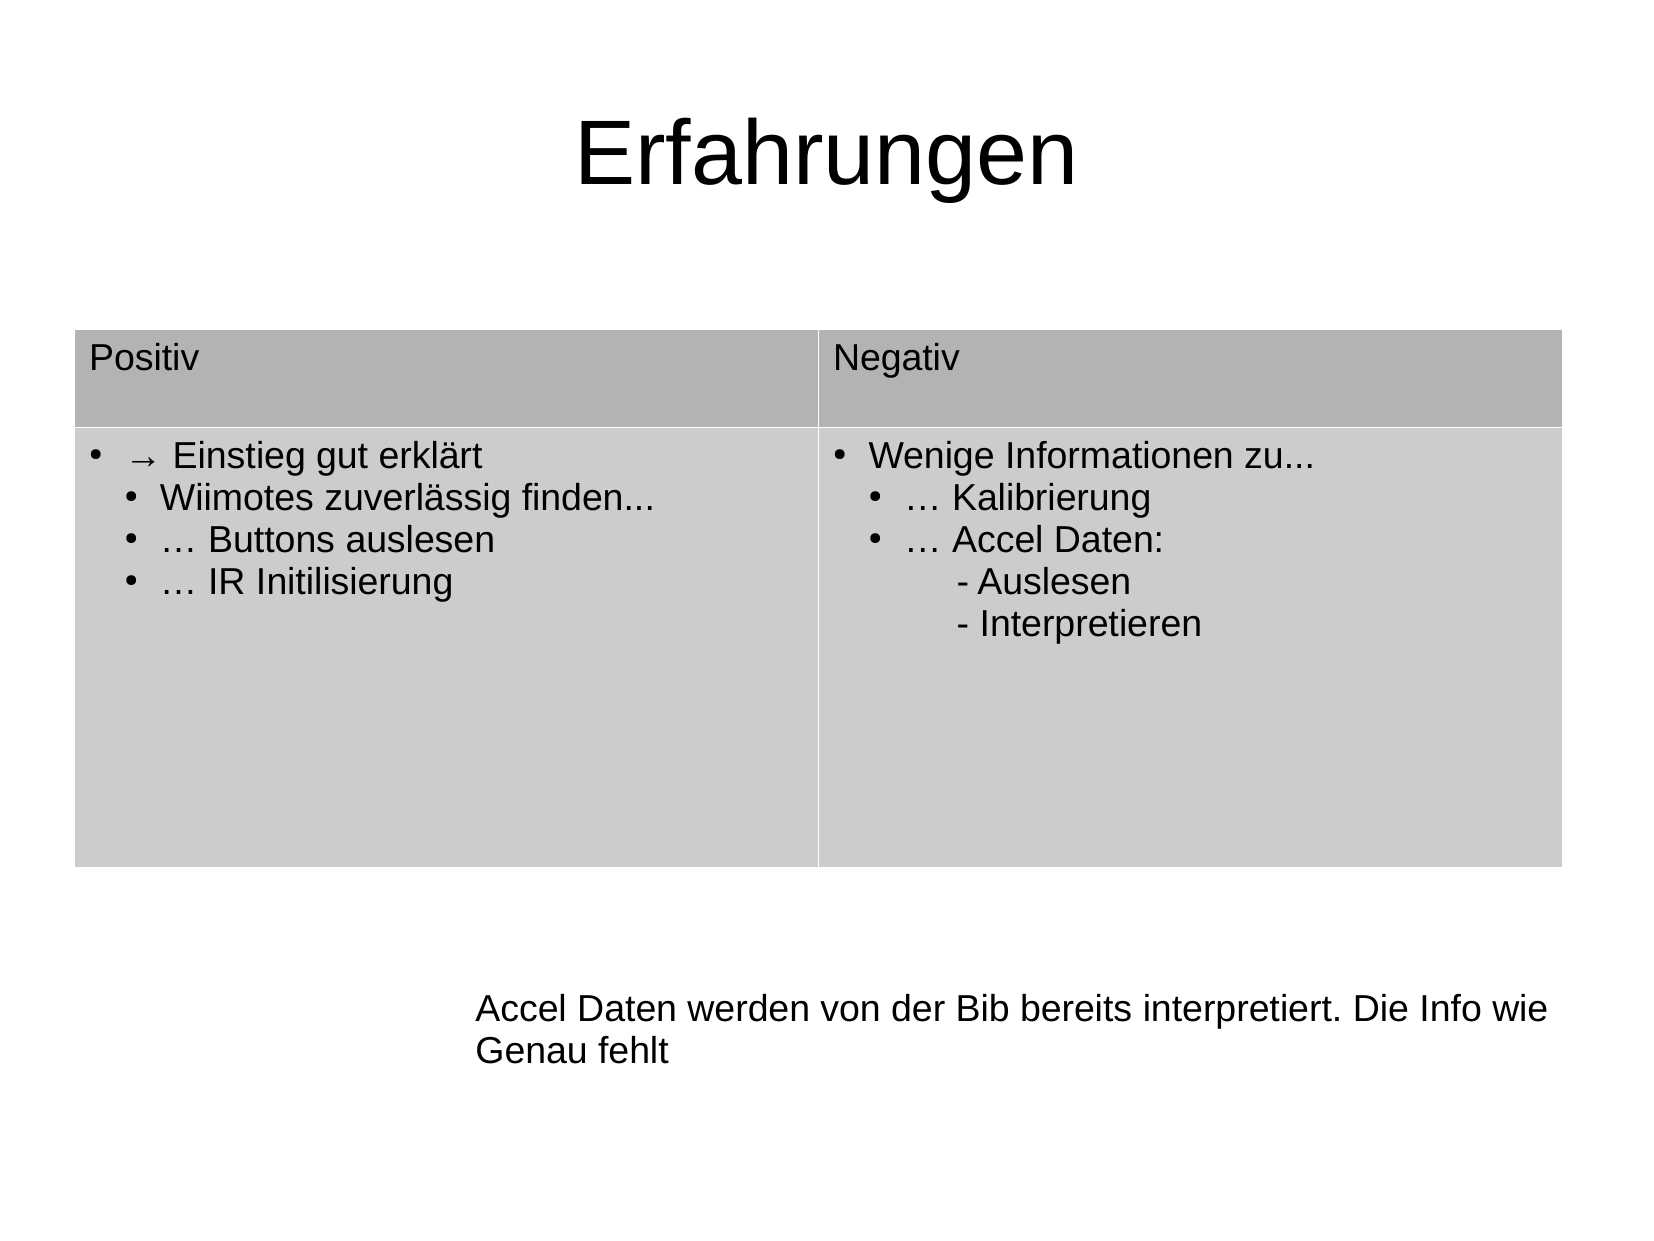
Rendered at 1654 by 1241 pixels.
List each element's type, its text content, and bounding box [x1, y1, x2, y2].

table_header Positiv [75, 330, 818, 427]
text_box Accel Daten werden von der Bib bereits interpretiert. Die Info wie Genau fehlt [460, 980, 1564, 1080]
table_cell Wenige Informationen zu... … Kalibrierung … Accel Daten: - Auslesen - Interpretieren [819, 428, 1562, 867]
table_header Negativ [819, 330, 1562, 427]
table_cell → Einstieg gut erklärt Wiimotes zuverlässig finden... … Buttons auslesen … IR Initilisierung [75, 428, 818, 867]
title Erfahrungen [82, 49, 1571, 257]
